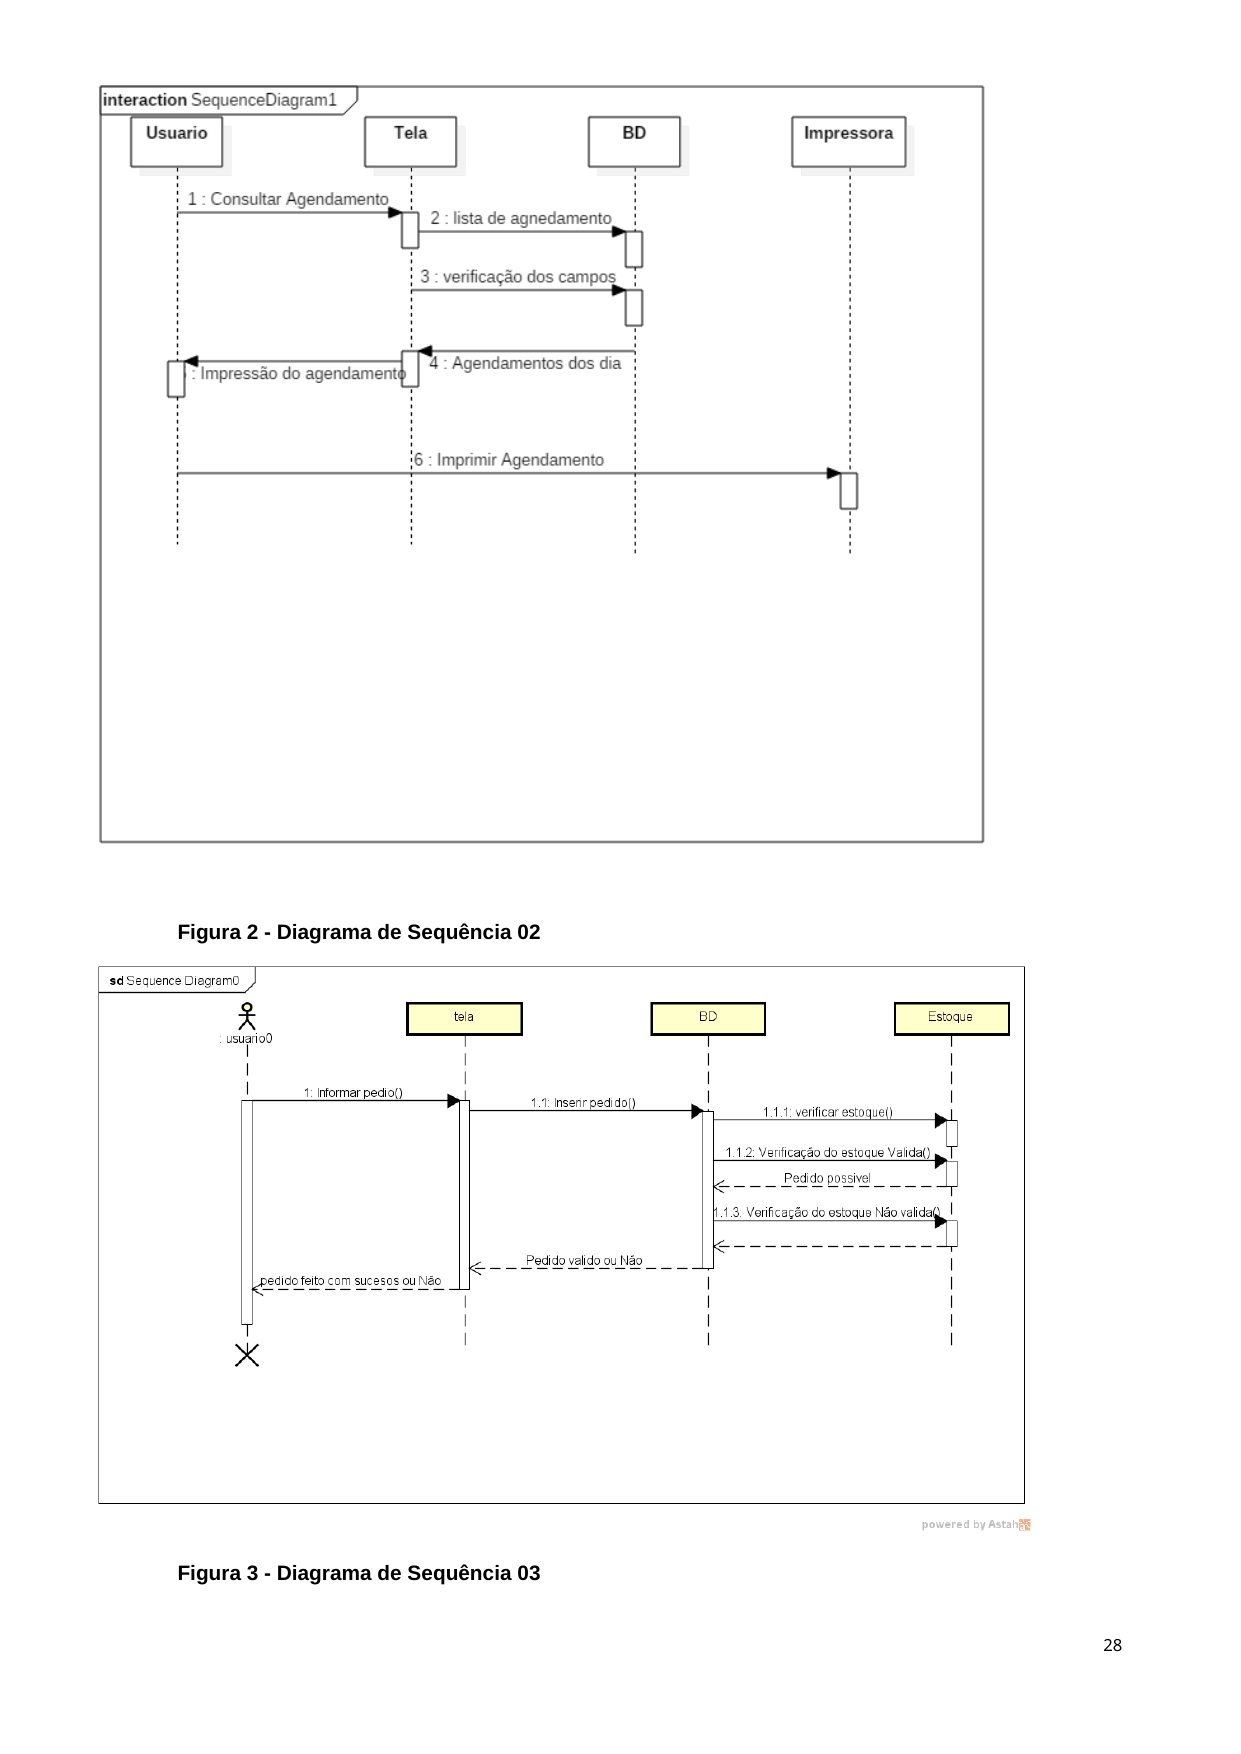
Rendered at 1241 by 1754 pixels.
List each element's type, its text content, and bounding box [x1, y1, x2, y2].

text Figura 3 - Diagrama de Sequência 03 [177, 1561, 1122, 1585]
text Figura 2 - Diagrama de Sequência 02 [177, 920, 1122, 944]
